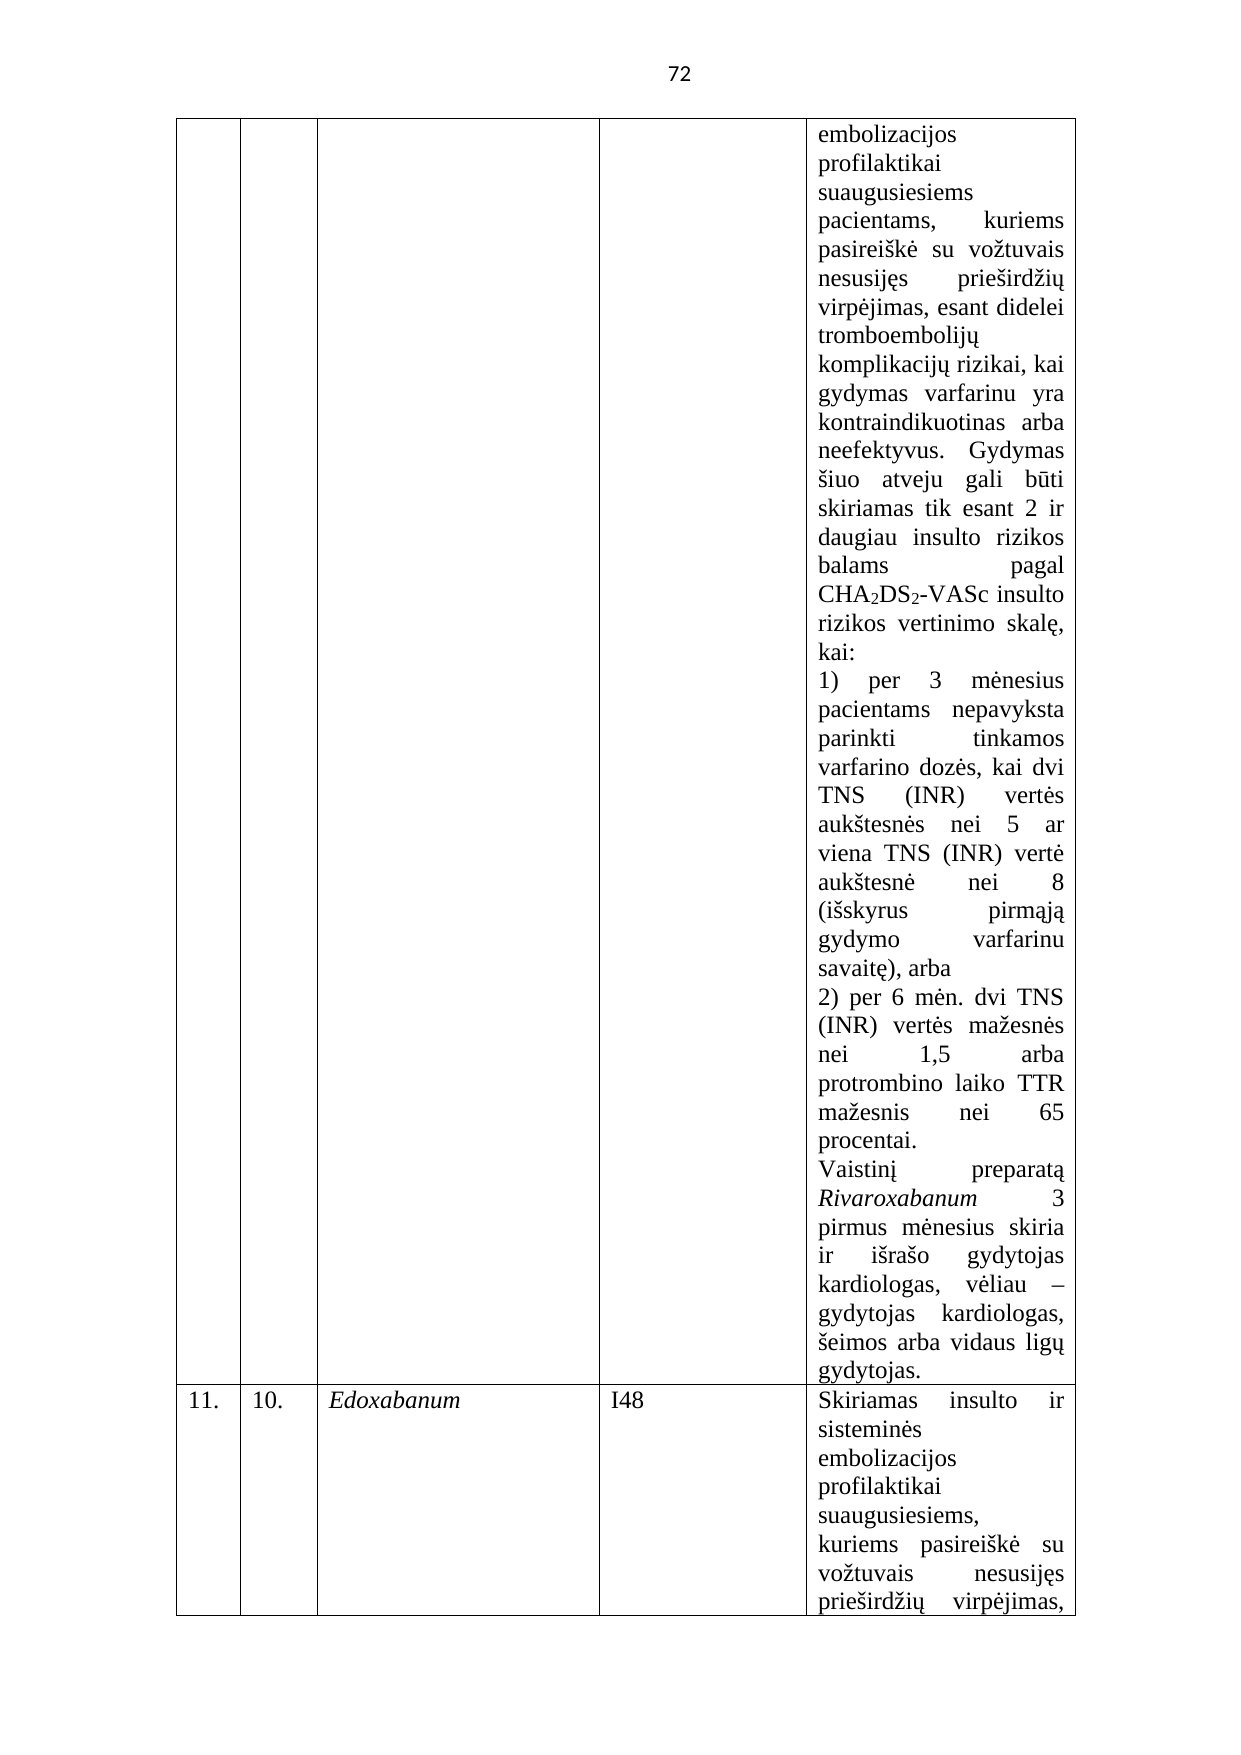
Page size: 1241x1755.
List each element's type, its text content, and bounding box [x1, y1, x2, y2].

table_cell [1094, 118, 1099, 1384]
table_cell [1110, 118, 1123, 1384]
table_cell [177, 119, 240, 1384]
table_cell [1094, 1384, 1099, 1615]
table_cell [1090, 118, 1094, 1384]
table_cell [1080, 118, 1085, 1384]
table_cell [241, 119, 317, 1384]
table_cell Edoxabanum [318, 1385, 599, 1615]
table_cell 10. [241, 1385, 317, 1615]
table_cell [1100, 118, 1104, 1384]
table_cell [1080, 1384, 1085, 1615]
table_cell [1090, 1384, 1094, 1615]
table_cell I48 [600, 1385, 806, 1615]
table_cell Skiriamas insulto ir sisteminės embolizacijos profilaktikai suaugusiesiems, kuriems pasireiškė su vožtuvais nesusijęs prieširdžių virpėjimas, [807, 1385, 1075, 1615]
table_cell [1104, 118, 1110, 1384]
table_cell [1085, 1384, 1089, 1615]
table_cell 11. [177, 1385, 240, 1615]
table_cell [318, 119, 599, 1384]
table_cell [1104, 1384, 1110, 1615]
table_cell [1110, 1384, 1123, 1615]
table_cell embolizacijos profilaktikai suaugusiesiems pacientams, kuriems pasireiškė su vožtuvais nesusijęs prieširdžių virpėjimas, esant didelei tromboembolijų komplikacijų rizikai, kai gydymas varfarinu yra kontraindikuotinas arba neefektyvus. Gydymas šiuo atveju gali būti skiriamas tik esant 2 ir daugiau insulto rizikos balams pagal CHA2DS2-VASc insulto rizikos vertinimo skalę, kai: 1) per 3 mėnesius pacientams nepavyksta parinkti tinkamos varfarino dozės, kai dvi TNS (INR) vertės aukštesnės nei 5 ar viena TNS (INR) vertė aukštesnė nei 8 (išskyrus pirmąją gydymo varfarinu savaitę), arba 2) per 6 mėn. dvi TNS (INR) vertės mažesnės nei 1,5 arba protrombino laiko TTR mažesnis nei 65 procentai. Vaistinį preparatą Rivaroxabanum 3 pirmus mėnesius skiria ir išrašo gydytojas kardiologas, vėliau – gydytojas kardiologas, šeimos arba vidaus ligų gydytojas. [807, 119, 1075, 1384]
table_cell [1076, 1384, 1080, 1615]
table_cell [1085, 118, 1089, 1384]
table_cell [1100, 1384, 1104, 1615]
table_cell [600, 119, 806, 1384]
table_cell [1076, 118, 1080, 1384]
